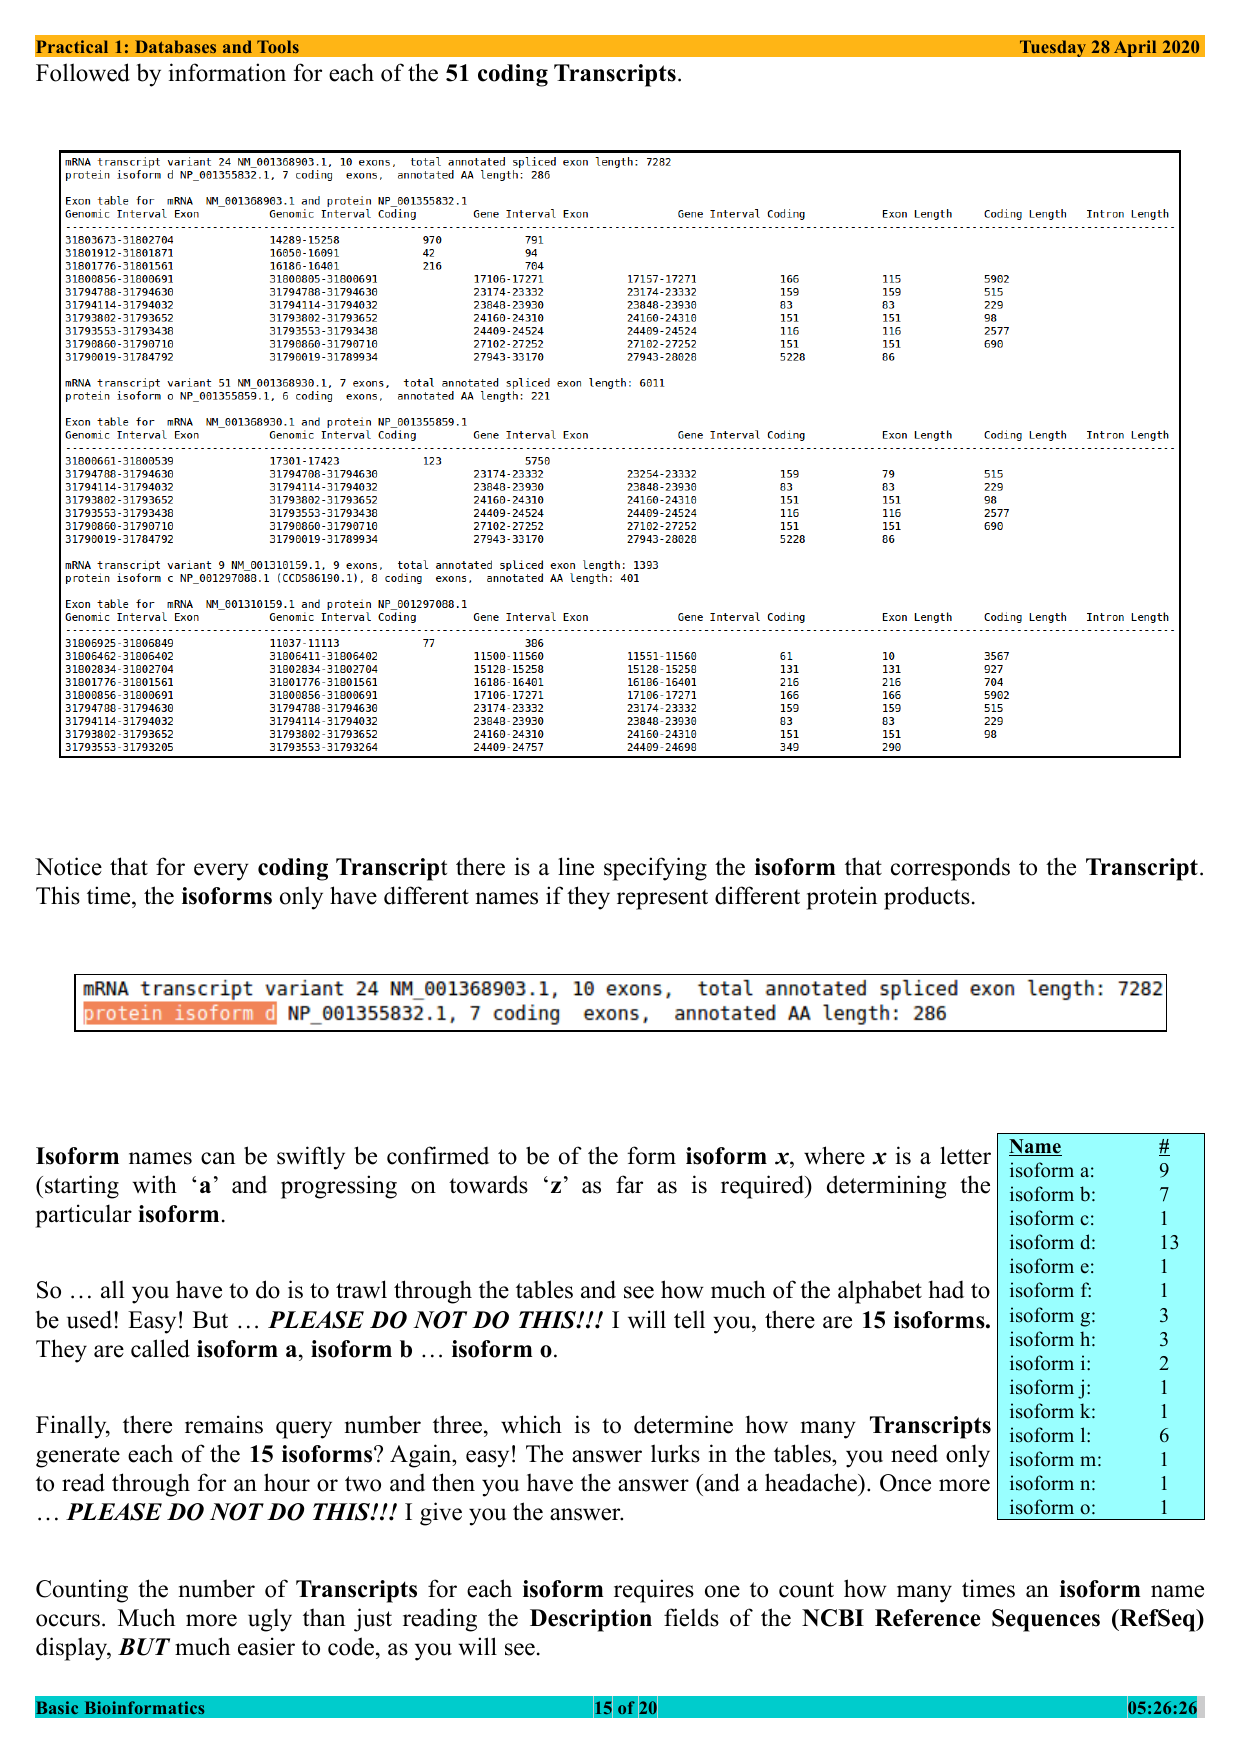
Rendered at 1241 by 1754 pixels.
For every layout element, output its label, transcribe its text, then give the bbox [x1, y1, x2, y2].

text Followed by information for each of the 51 coding Transcripts. [35, 57, 1205, 87]
text So … all you have to do is to trawl through the tables and see how much of the alphabet had to be used! Easy! But … PLEASE DO NOT DO THIS!!! I will tell you, there are 15 isoforms. They are called isoform a, isoform b … isoform o. [35, 1275, 997, 1363]
text Notice that for every coding Transcript there is a line specifying the isoform that corresponds to the Transcript. This time, the isoforms only have different names if they represent different protein products. [35, 852, 1205, 910]
text Isoform names can be swiftly be confirmed to be of the form isoform x, where x is a letter (starting with ‘a’ and progressing on towards ‘z’ as far as is required) determining the particular isoform. [35, 1141, 997, 1228]
text Counting the number of Transcripts for each isoform requires one to count how many times an isoform name occurs. Much more ugly than just reading the Description fields of the NCBI Reference Sequences (RefSeq) display, BUT much easier to code, as you will see. [35, 1573, 1205, 1661]
picture [76, 975, 1166, 1030]
text Finally, there remains query number three, which is to determine how many Transcripts generate each of the 15 isoforms? Again, easy! The answer lurks in the tables, you need only to read through for an hour or two and then you have the answer (and a headache). Once more … PLEASE DO NOT DO THIS!!! I give you the answer. [35, 1410, 1205, 1526]
picture [61, 153, 1179, 756]
